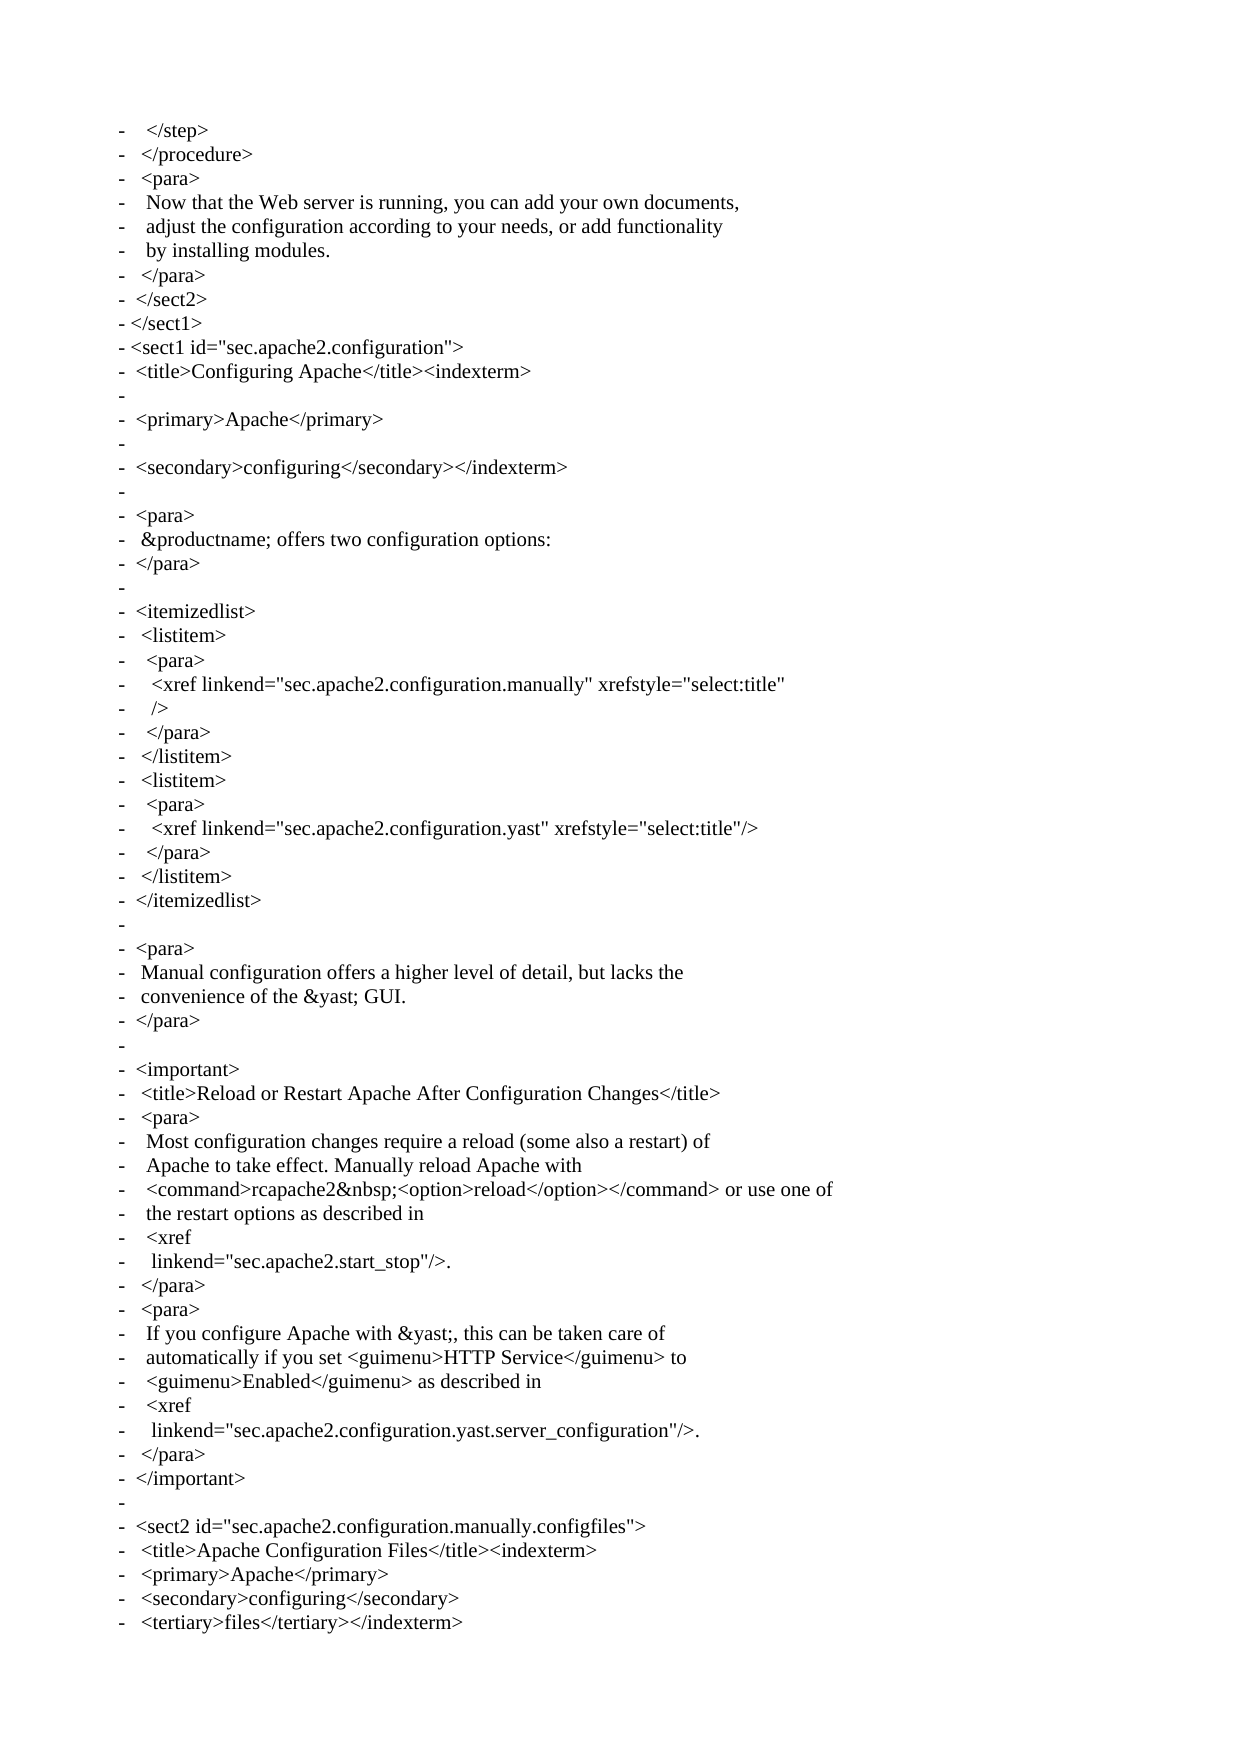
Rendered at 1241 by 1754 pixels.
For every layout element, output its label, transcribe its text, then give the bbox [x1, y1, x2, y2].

text - </para> [118, 262, 1122, 287]
text - automatically if you set <guimenu>HTTP Service</guimenu> to [118, 1345, 1122, 1369]
text - &productname; offers two configuration options: [118, 527, 1122, 551]
text - <para> [118, 936, 1122, 960]
text - <guimenu>Enabled</guimenu> as described in [118, 1369, 1122, 1393]
text - </para> [118, 840, 1122, 864]
text - convenience of the &yast; GUI. [118, 984, 1122, 1008]
text - <para> [118, 1297, 1122, 1321]
text - </important> [118, 1466, 1122, 1490]
text - <sect1 id="sec.apache2.configuration"> [118, 335, 1122, 359]
text - </sect1> [118, 311, 1122, 335]
text - [118, 479, 1122, 503]
text - <para> [118, 166, 1122, 190]
text - <para> [118, 647, 1122, 672]
text - <important> [118, 1057, 1122, 1081]
text - [118, 1490, 1122, 1514]
text - <command>rcapache2&nbsp;<option>reload</option></command> or use one of [118, 1177, 1122, 1201]
text - <para> [118, 503, 1122, 527]
text - </para> [118, 720, 1122, 744]
text - [118, 431, 1122, 455]
text - <title>Reload or Restart Apache After Configuration Changes</title> [118, 1081, 1122, 1105]
text - adjust the configuration according to your needs, or add functionality [118, 214, 1122, 238]
text - Apache to take effect. Manually reload Apache with [118, 1153, 1122, 1177]
text - </para> [118, 1442, 1122, 1466]
text - <xref [118, 1393, 1122, 1417]
text - [118, 383, 1122, 407]
text - [118, 575, 1122, 599]
text - <sect2 id="sec.apache2.configuration.manually.configfiles"> [118, 1514, 1122, 1538]
text - <secondary>configuring</secondary></indexterm> [118, 455, 1122, 479]
text - </para> [118, 1008, 1122, 1032]
text - </itemizedlist> [118, 888, 1122, 912]
text - linkend="sec.apache2.start_stop"/>. [118, 1249, 1122, 1273]
text - <itemizedlist> [118, 599, 1122, 623]
text - If you configure Apache with &yast;, this can be taken care of [118, 1321, 1122, 1345]
text - <para> [118, 1105, 1122, 1129]
text - <tertiary>files</tertiary></indexterm> [118, 1610, 1122, 1634]
text - Most configuration changes require a reload (some also a restart) of [118, 1129, 1122, 1153]
text - Manual configuration offers a higher level of detail, but lacks the [118, 960, 1122, 984]
text - /> [118, 696, 1122, 720]
text - <listitem> [118, 768, 1122, 792]
text - <primary>Apache</primary> [118, 407, 1122, 431]
text - <para> [118, 792, 1122, 816]
text - [118, 1032, 1122, 1057]
text - <title>Apache Configuration Files</title><indexterm> [118, 1538, 1122, 1562]
text - <xref [118, 1225, 1122, 1249]
text - <xref linkend="sec.apache2.configuration.yast" xrefstyle="select:title"/> [118, 816, 1122, 840]
text - </procedure> [118, 142, 1122, 166]
text - linkend="sec.apache2.configuration.yast.server_configuration"/>. [118, 1417, 1122, 1442]
text - </para> [118, 1273, 1122, 1297]
text - the restart options as described in [118, 1201, 1122, 1225]
text - <title>Configuring Apache</title><indexterm> [118, 359, 1122, 383]
text - </step> [118, 118, 1122, 142]
text - <secondary>configuring</secondary> [118, 1586, 1122, 1610]
text - </para> [118, 551, 1122, 575]
text - </listitem> [118, 864, 1122, 888]
text - </listitem> [118, 744, 1122, 768]
text - <primary>Apache</primary> [118, 1562, 1122, 1586]
text - by installing modules. [118, 238, 1122, 262]
text - <xref linkend="sec.apache2.configuration.manually" xrefstyle="select:title" [118, 672, 1122, 696]
text - <listitem> [118, 623, 1122, 647]
text - [118, 912, 1122, 936]
text - Now that the Web server is running, you can add your own documents, [118, 190, 1122, 214]
text - </sect2> [118, 287, 1122, 311]
